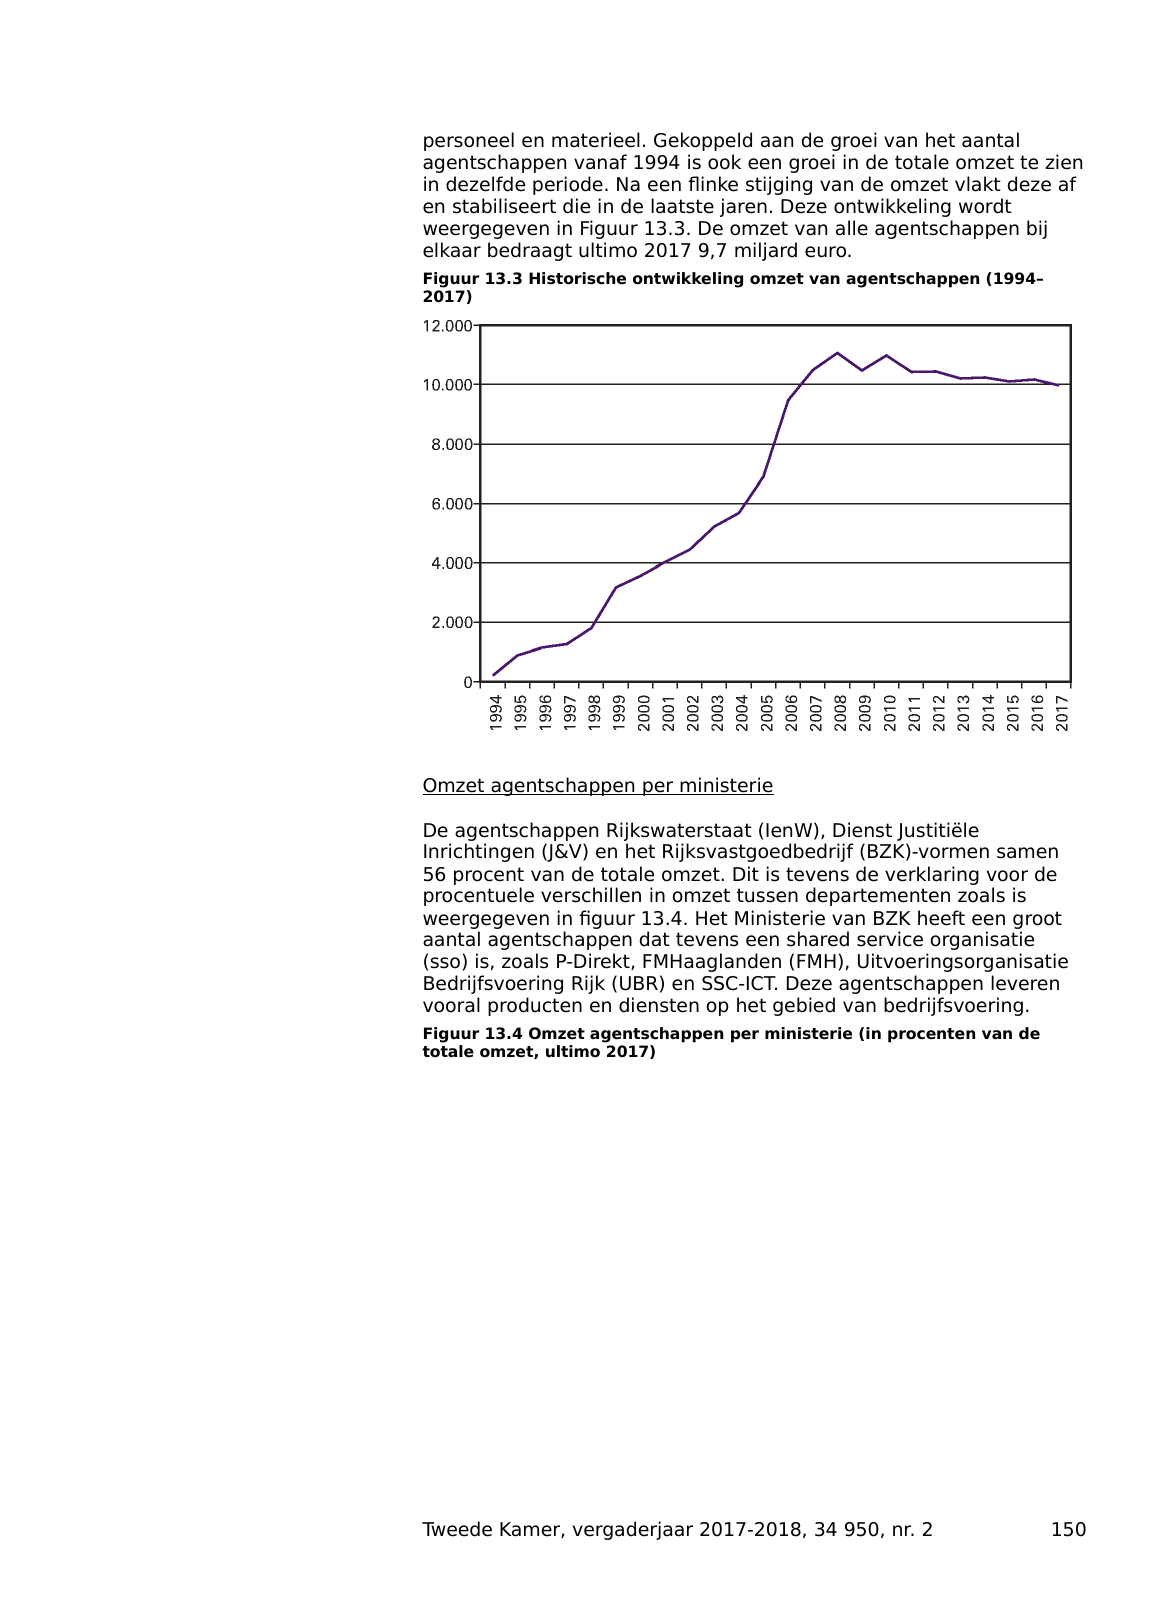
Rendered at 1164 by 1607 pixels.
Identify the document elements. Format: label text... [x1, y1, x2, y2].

text Figuur 13.4 Omzet agentschappen per ministerie (in procenten van de totale omzet, ultimo 2017) [422, 1025, 1042, 1061]
text Figuur 13.3 Historische ontwikkeling omzet van agentschappen (1994–2017) [422, 270, 1072, 306]
subtitle Omzet agentschappen per ministerie [422, 775, 1087, 797]
text personeel en materieel. Gekoppeld aan de groei van het aantal agentschappen vanaf 1994 is ook een groei in de totale omzet te zien in dezelfde periode. Na een flinke stijging van de omzet vlakt deze af en stabiliseert die in de laatste jaren. Deze ontwikkeling wordt weergegeven in Figuur 13.3. De omzet van alle agentschappen bij elkaar bedraagt ultimo 2017 9,7 miljard euro. [422, 130, 1087, 262]
text De agentschappen Rijkswaterstaat (IenW), Dienst Justitiële Inrichtingen (J&V) en het Rijksvastgoedbedrijf (BZK)-vormen samen 56 procent van de totale omzet. Dit is tevens de verklaring voor de procentuele verschillen in omzet tussen departementen zoals is weergegeven in figuur 13.4. Het Ministerie van BZK heeft een groot aantal agentschappen dat tevens een shared service organisatie (sso) is, zoals P-Direkt, FMHaaglanden (FMH), Uitvoeringsorganisatie Bedrijfsvoering Rijk (UBR) en SSC-ICT. Deze agentschappen leveren vooral producten en diensten op het gebied van bedrijfsvoering. [422, 819, 1087, 1017]
picture [422, 317, 1072, 732]
